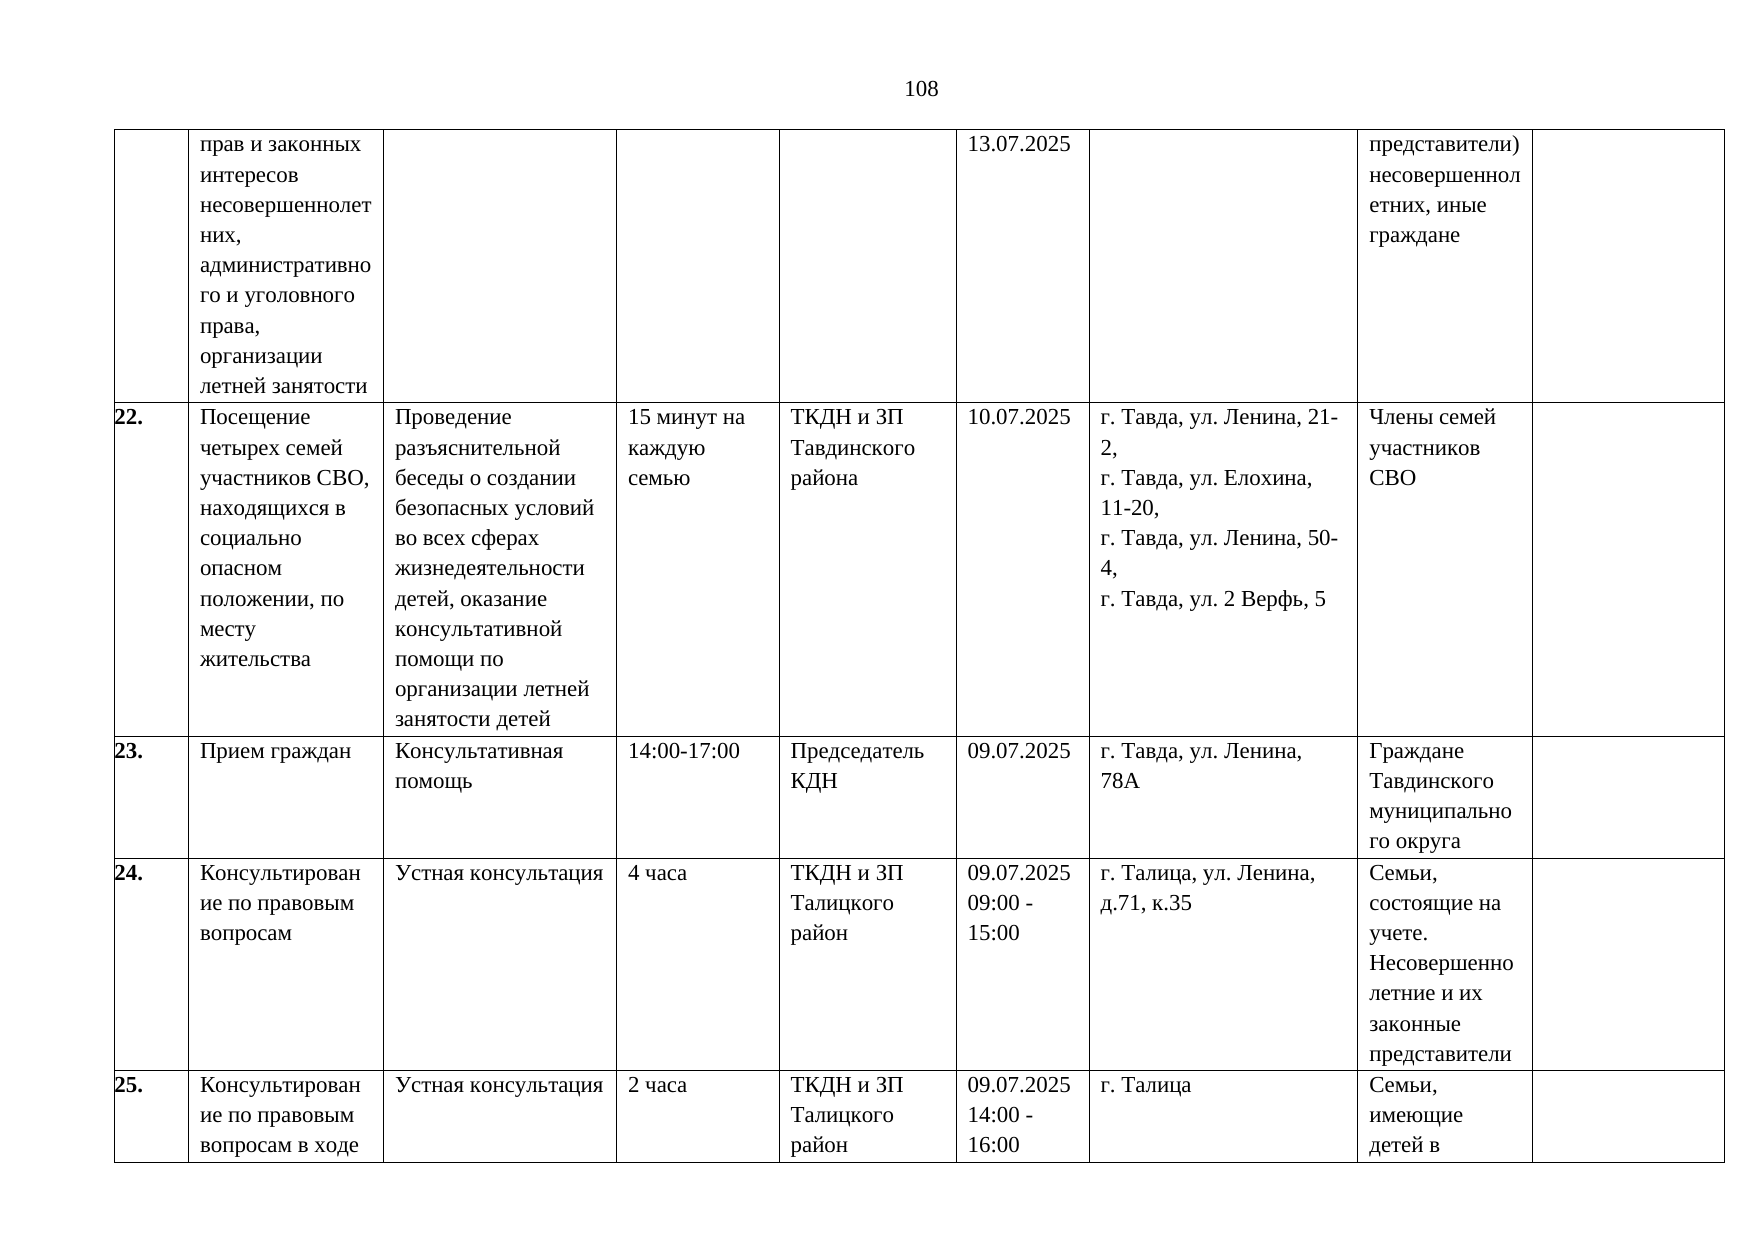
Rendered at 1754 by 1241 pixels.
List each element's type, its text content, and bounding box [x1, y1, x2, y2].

table_cell [617, 130, 779, 402]
table_cell 09.07.2025 09:00 - 15:00 [957, 859, 1089, 1070]
table_cell представители) несовершеннолетних, иные граждане [1358, 130, 1532, 402]
table_cell прав и законных интересов несовершеннолетних, административного и уголовного права, организации летней занятости [189, 130, 383, 402]
table_cell 14:00-17:00 [617, 737, 779, 857]
table_cell г. Тавда, ул. Ленина, 21-2, г. Тавда, ул. Елохина, 11-20, г. Тавда, ул. Ленина, 50-4, г. Тавда, ул. 2 Верфь, 5 [1090, 403, 1357, 736]
table_cell Консультативная помощь [384, 737, 616, 857]
table_cell [780, 130, 956, 402]
table_cell [384, 130, 616, 402]
table_cell Устная консультация [384, 859, 616, 1070]
table_cell Прием граждан [189, 737, 383, 857]
table_cell [1533, 403, 1724, 736]
table_cell Проведение разъяснительной беседы о создании безопасных условий во всех сферах жизнедеятельности детей, оказание консультативной помощи по организации летней занятости детей [384, 403, 616, 736]
table_cell [1533, 737, 1724, 857]
table_cell 22. [115, 403, 188, 736]
table_cell Семьи, состоящие на учете. Несовершеннолетние и их законные представители [1358, 859, 1532, 1070]
table_cell Устная консультация [384, 1071, 616, 1162]
table_cell г. Талица [1090, 1071, 1357, 1162]
table_cell 09.07.2025 14:00 - 16:00 [957, 1071, 1089, 1162]
table_cell 10.07.2025 [957, 403, 1089, 736]
table_cell 15 минут на каждую семью [617, 403, 779, 736]
table_cell 4 часа [617, 859, 779, 1070]
table_cell [115, 130, 188, 402]
table_cell 13.07.2025 [957, 130, 1089, 402]
table_cell г. Тавда, ул. Ленина, 78А [1090, 737, 1357, 857]
table_cell 2 часа [617, 1071, 779, 1162]
table_cell г. Талица, ул. Ленина, д.71, к.35 [1090, 859, 1357, 1070]
table_cell [1090, 130, 1357, 402]
table_cell Председатель КДН [780, 737, 956, 857]
table_cell 24. [115, 859, 188, 1070]
table_cell [1533, 859, 1724, 1070]
table_cell Члены семей участников СВО [1358, 403, 1532, 736]
table_cell ТКДН и ЗП Тавдинского района [780, 403, 956, 736]
table_cell [1533, 1071, 1724, 1162]
table_cell Граждане Тавдинского муниципального округа [1358, 737, 1532, 857]
table_cell ТКДН и ЗП Талицкого район [780, 859, 956, 1070]
table_cell 23. [115, 737, 188, 857]
table_cell [1533, 130, 1724, 402]
table_cell Консультирование по правовым вопросам в ходе [189, 1071, 383, 1162]
table_cell ТКДН и ЗП Талицкого район [780, 1071, 956, 1162]
table_cell 09.07.2025 [957, 737, 1089, 857]
table_cell Посещение четырех семей участников СВО, находящихся в социально опасном положении, по месту жительства [189, 403, 383, 736]
table_cell Семьи, имеющие детей в [1358, 1071, 1532, 1162]
table_cell 25. [115, 1071, 188, 1162]
table_cell Консультирование по правовым вопросам [189, 859, 383, 1070]
